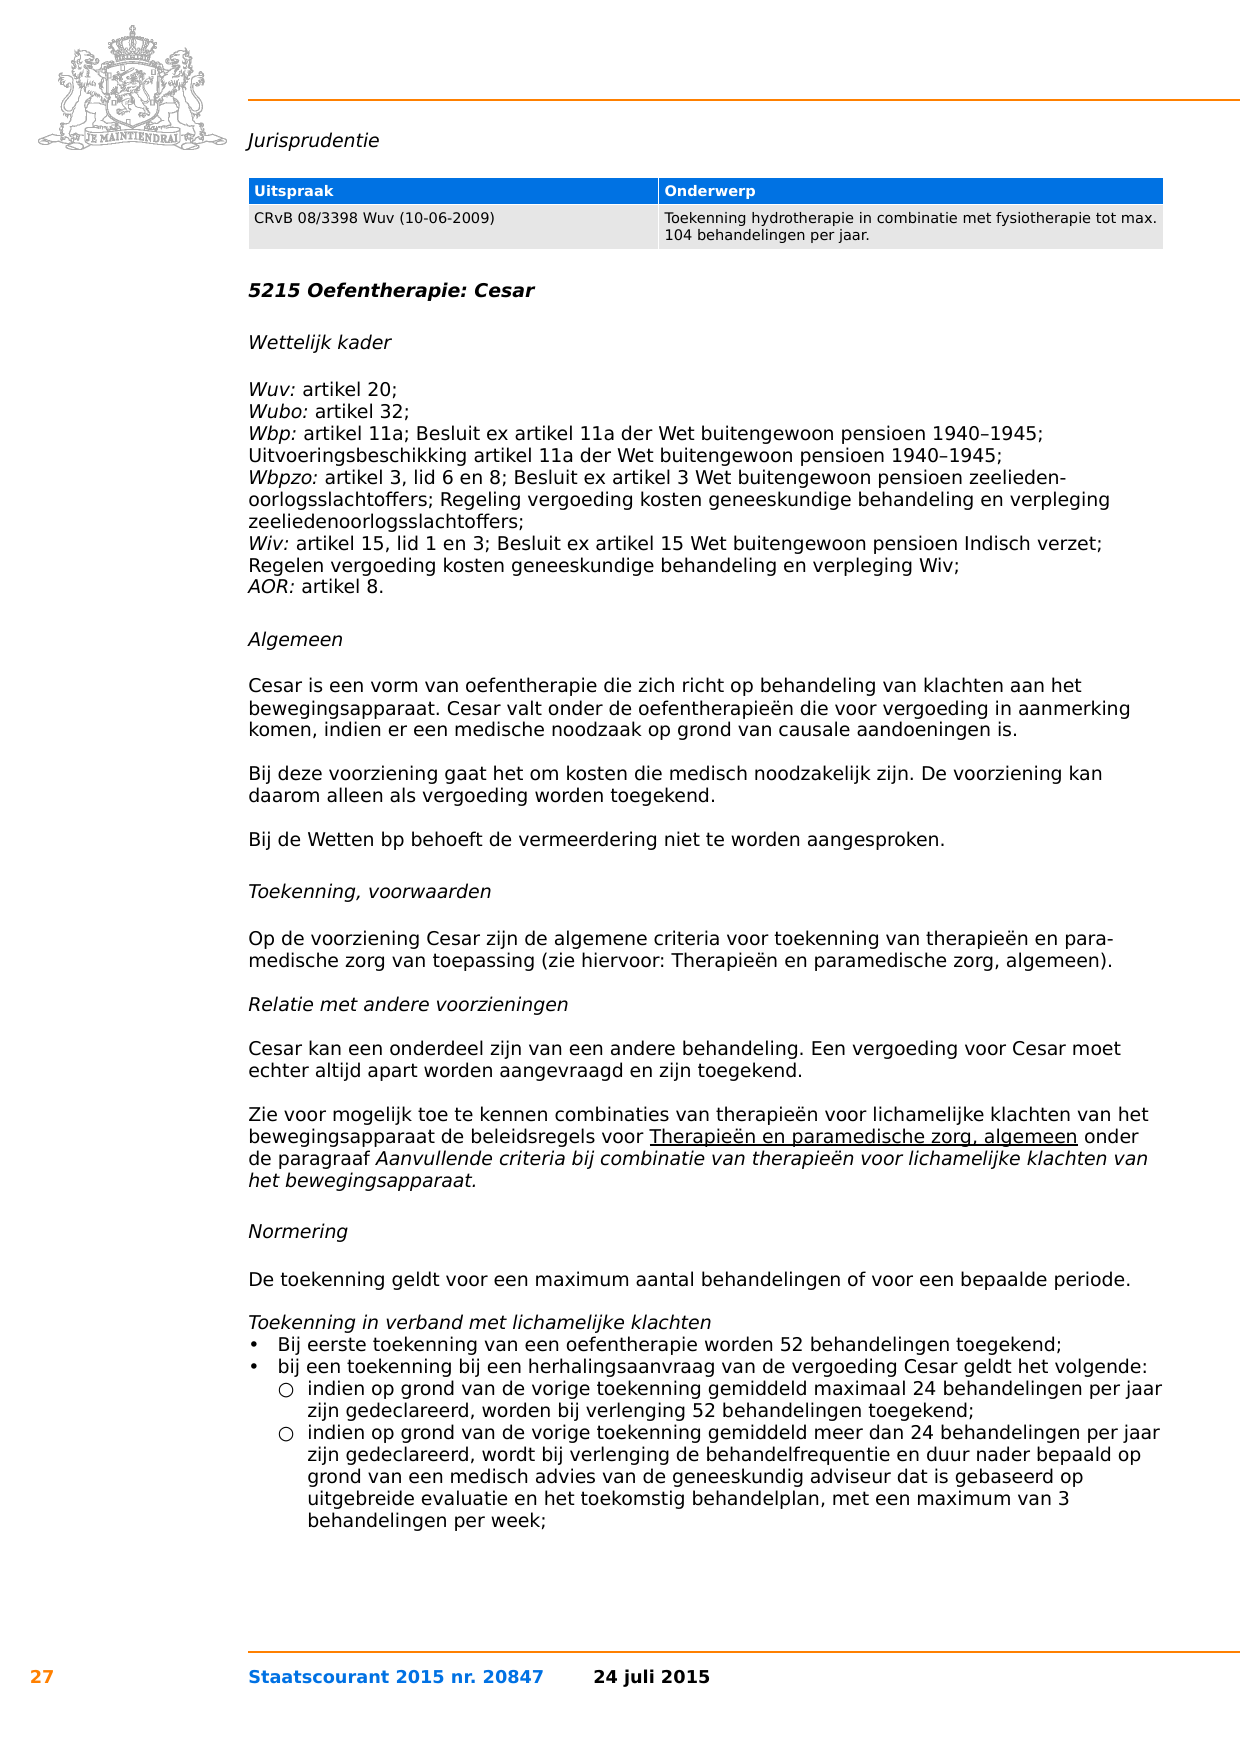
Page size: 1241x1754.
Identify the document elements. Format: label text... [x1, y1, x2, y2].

picture [38, 25, 227, 150]
text Wubo: artikel 32; [248, 401, 1163, 423]
text Wuv: artikel 20; [248, 379, 1163, 401]
text ○ indien op grond van de vorige toekenning gemiddeld meer dan 24 behandelingen per jaar zijn gedeclareerd, wordt bij verlenging de behandelfrequentie en duur nader bepaald op grond van een medisch advies van de geneeskundig adviseur dat is gebaseerd op uitgebreide evaluatie en het toekomstig behandelplan, met een maximum van 3 behandelingen per week; [278, 1422, 1163, 1532]
subtitle Jurisprudentie [248, 130, 1163, 152]
table_cell Toekenning hydrotherapie in combinatie met fysiotherapie tot max. 104 behandelingen per jaar. [659, 205, 1163, 249]
subtitle Wettelijk kader [248, 332, 1163, 354]
text • Bij eerste toekenning van een oefentherapie worden 52 behandelingen toegekend; [248, 1334, 1163, 1356]
text Op de voorziening Cesar zijn de algemene criteria voor toekenning van therapieën en para-medische zorg van toepassing (zie hiervoor: Therapieën en paramedische zorg, algemeen). [248, 928, 1163, 972]
text Wbpzo: artikel 3, lid 6 en 8; Besluit ex artikel 3 Wet buitengewoon pensioen zeelieden-oorlogsslachtoffers; Regeling vergoeding kosten geneeskundige behandeling en verpleging zeeliedenoorlogsslachtoffers; [248, 467, 1163, 532]
subtitle Algemeen [248, 628, 1163, 650]
text Wiv: artikel 15, lid 1 en 3; Besluit ex artikel 15 Wet buitengewoon pensioen Indisch verzet; Regelen vergoeding kosten geneeskundige behandeling en verpleging Wiv; [248, 532, 1163, 576]
subtitle Toekenning in verband met lichamelijke klachten [248, 1312, 1163, 1334]
text Wbp: artikel 11a; Besluit ex artikel 11a der Wet buitengewoon pensioen 1940–1945; Uitvoeringsbeschikking artikel 11a der Wet buitengewoon pensioen 1940–1945; [248, 423, 1163, 467]
table_header Uitspraak [249, 178, 658, 204]
text Bij de Wetten bp behoeft de vermeerdering niet te worden aangesproken. [248, 829, 1163, 851]
text Zie voor mogelijk toe te kennen combinaties van therapieën voor lichamelijke klachten van het bewegingsapparaat de beleidsregels voor Therapieën en paramedische zorg, algemeen onder de paragraaf Aanvullende criteria bij combinatie van therapieën voor lichamelijke klachten van het bewegingsapparaat. [248, 1103, 1163, 1191]
text De toekenning geldt voor een maximum aantal behandelingen of voor een bepaalde periode. [248, 1268, 1163, 1290]
table_cell CRvB 08/3398 Wuv (10-06-2009) [249, 205, 658, 249]
table_header Onderwerp [659, 178, 1163, 204]
text ○ indien op grond van de vorige toekenning gemiddeld maximaal 24 behandelingen per jaar zijn gedeclareerd, worden bij verlenging 52 behandelingen toegekend; [278, 1378, 1163, 1422]
subtitle 5215 Oefentherapie: Cesar [248, 280, 1163, 302]
text Bij deze voorziening gaat het om kosten die medisch noodzakelijk zijn. De voorziening kan daarom alleen als vergoeding worden toegekend. [248, 763, 1163, 807]
subtitle Relatie met andere voorzieningen [248, 994, 1163, 1016]
text • bij een toekenning bij een herhalingsaanvraag van de vergoeding Cesar geldt het volgende: [248, 1356, 1163, 1378]
text AOR: artikel 8. [248, 576, 1163, 598]
text Cesar kan een onderdeel zijn van een andere behandeling. Een vergoeding voor Cesar moet echter altijd apart worden aangevraagd en zijn toegekend. [248, 1038, 1163, 1082]
text Cesar is een vorm van oefentherapie die zich richt op behandeling van klachten aan het bewegingsapparaat. Cesar valt onder de oefentherapieën die voor vergoeding in aanmerking komen, indien er een medische noodzaak op grond van causale aandoeningen is. [248, 675, 1163, 741]
subtitle Toekenning, voorwaarden [248, 881, 1163, 903]
subtitle Normering [248, 1221, 1163, 1243]
